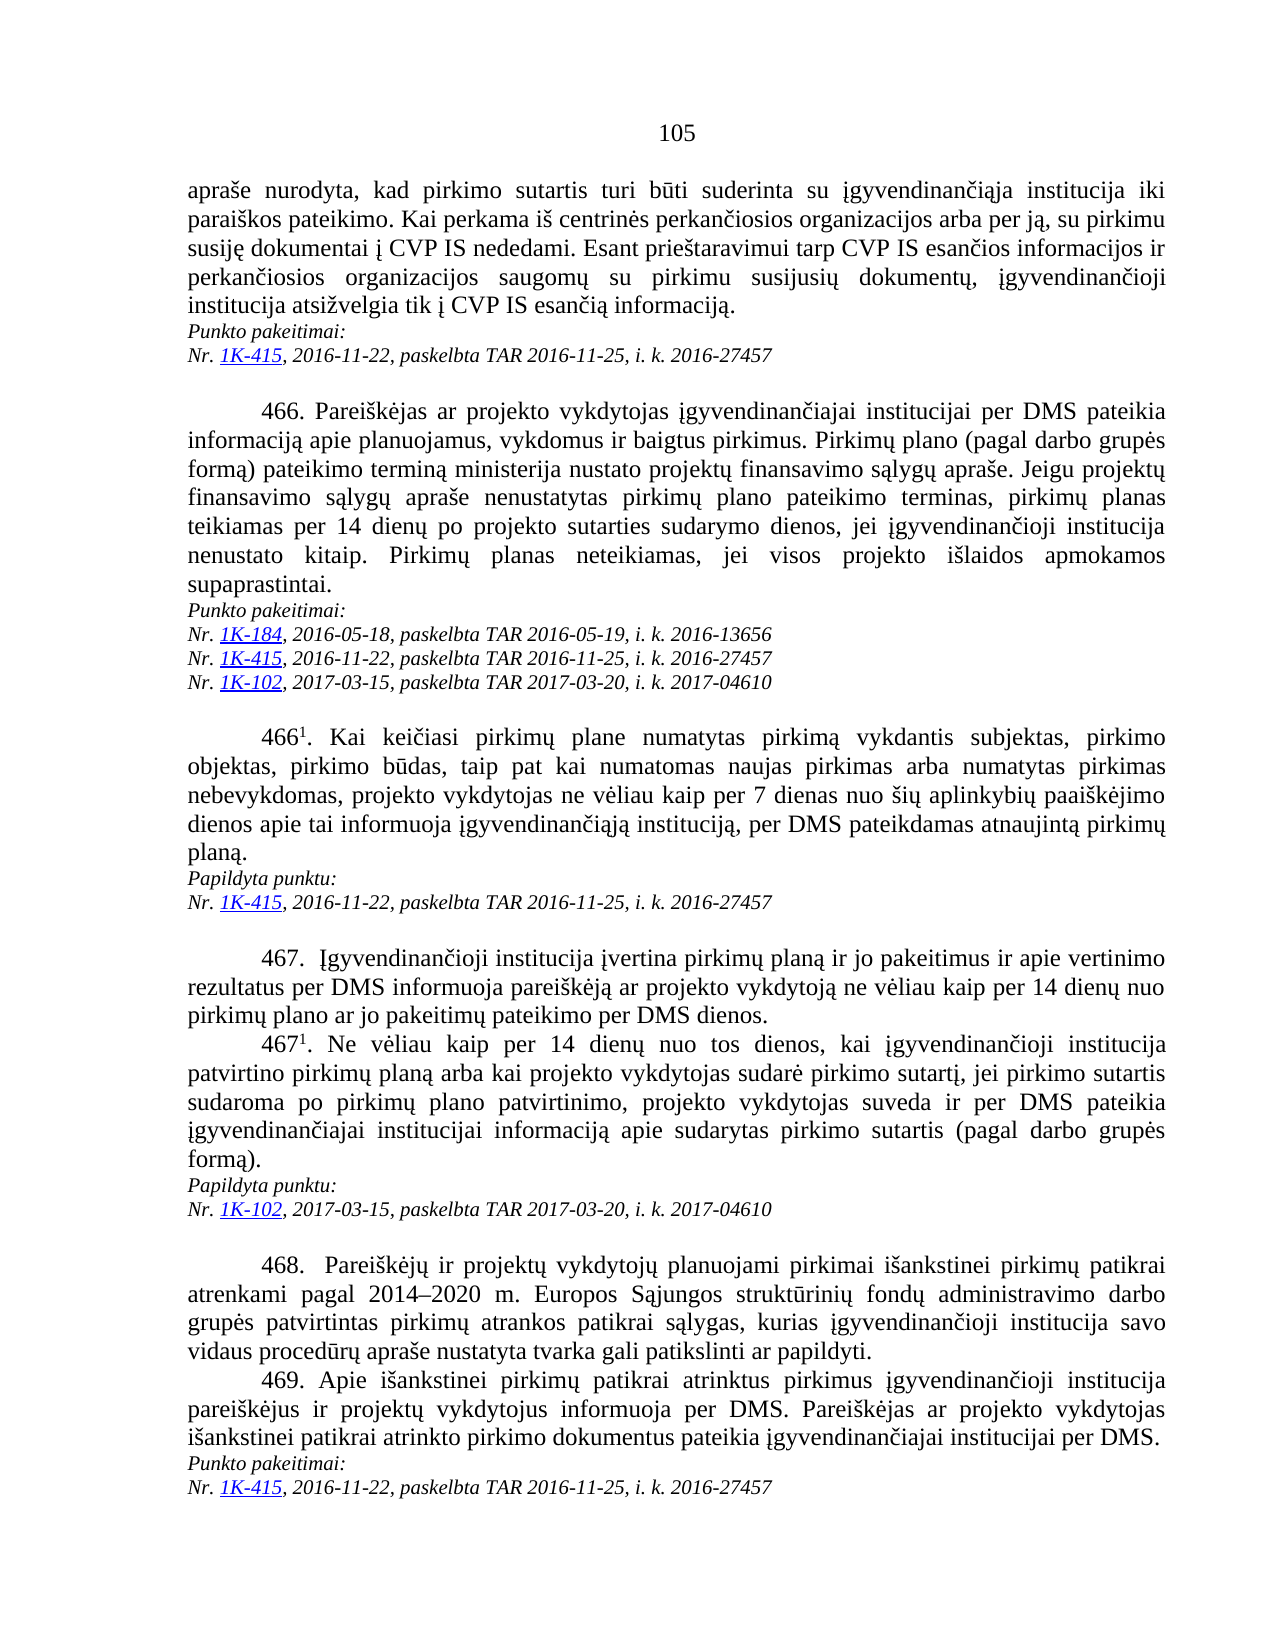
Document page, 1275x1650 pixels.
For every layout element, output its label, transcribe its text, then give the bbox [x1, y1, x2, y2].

text 467. Įgyvendinančioji institucija įvertina pirkimų planą ir jo pakeitimus ir apie vertinimo rezultatus per DMS informuoja pareiškėją ar projekto vykdytoją ne vėliau kaip per 14 dienų nuo pirkimų plano ar jo pakeitimų pateikimo per DMS dienos. [187, 943, 1167, 1029]
text 466. Pareiškėjas ar projekto vykdytojas įgyvendinančiajai institucijai per DMS pateikia informaciją apie planuojamus, vykdomus ir baigtus pirkimus. Pirkimų plano (pagal darbo grupės formą) pateikimo terminą ministerija nustato projektų finansavimo sąlygų apraše. Jeigu projektų finansavimo sąlygų apraše nenustatytas pirkimų plano pateikimo terminas, pirkimų planas teikiamas per 14 dienų po projekto sutarties sudarymo dienos, jei įgyvendinančioji institucija nenustato kitaip. Pirkimų planas neteikiamas, jei visos projekto išlaidos apmokamos supaprastintai. [187, 396, 1167, 597]
text 469. Apie išankstinei pirkimų patikrai atrinktus pirkimus įgyvendinančioji institucija pareiškėjus ir projektų vykdytojus informuoja per DMS. Pareiškėjas ar projekto vykdytojas išankstinei patikrai atrinkto pirkimo dokumentus pateikia įgyvendinančiajai institucijai per DMS. [187, 1365, 1167, 1451]
text Nr. 1K-102, 2017-03-15, paskelbta TAR 2017-03-20, i. k. 2017-04610 [187, 1197, 1167, 1221]
text Nr. 1K-184, 2016-05-18, paskelbta TAR 2016-05-19, i. k. 2016-13656 [187, 622, 1167, 646]
text Punkto pakeitimai: [187, 597, 1167, 622]
text Papildyta punktu: [187, 1173, 1167, 1197]
text Papildyta punktu: [187, 866, 1167, 890]
text 4661. Kai keičiasi pirkimų plane numatytas pirkimą vykdantis subjektas, pirkimo objektas, pirkimo būdas, taip pat kai numatomas naujas pirkimas arba numatytas pirkimas nebevykdomas, projekto vykdytojas ne vėliau kaip per 7 dienas nuo šių aplinkybių paaiškėjimo dienos apie tai informuoja įgyvendinančiąją instituciją, per DMS pateikdamas atnaujintą pirkimų planą. [187, 722, 1167, 866]
text Nr. 1K-415, 2016-11-22, paskelbta TAR 2016-11-25, i. k. 2016-27457 [187, 646, 1167, 670]
text Nr. 1K-102, 2017-03-15, paskelbta TAR 2017-03-20, i. k. 2017-04610 [187, 670, 1167, 694]
text Punkto pakeitimai: [187, 1451, 1167, 1475]
text 468. Pareiškėjų ir projektų vykdytojų planuojami pirkimai išankstinei pirkimų patikrai atrenkami pagal 2014–2020 m. Europos Sąjungos struktūrinių fondų administravimo darbo grupės patvirtintas pirkimų atrankos patikrai sąlygas, kurias įgyvendinančioji institucija savo vidaus procedūrų apraše nustatyta tvarka gali patikslinti ar papildyti. [187, 1250, 1167, 1365]
text Nr. 1K-415, 2016-11-22, paskelbta TAR 2016-11-25, i. k. 2016-27457 [187, 890, 1167, 914]
text 4671. Ne vėliau kaip per 14 dienų nuo tos dienos, kai įgyvendinančioji institucija patvirtino pirkimų planą arba kai projekto vykdytojas sudarė pirkimo sutartį, jei pirkimo sutartis sudaroma po pirkimų plano patvirtinimo, projekto vykdytojas suveda ir per DMS pateikia įgyvendinančiajai institucijai informaciją apie sudarytas pirkimo sutartis (pagal darbo grupės formą). [187, 1029, 1167, 1173]
text Punkto pakeitimai: [187, 319, 1167, 343]
text apraše nurodyta, kad pirkimo sutartis turi būti suderinta su įgyvendinančiąja institucija iki paraiškos pateikimo. Kai perkama iš centrinės perkančiosios organizacijos arba per ją, su pirkimu susiję dokumentai į CVP IS nededami. Esant prieštaravimui tarp CVP IS esančios informacijos ir perkančiosios organizacijos saugomų su pirkimu susijusių dokumentų, įgyvendinančioji institucija atsižvelgia tik į CVP IS esančią informaciją. [187, 176, 1167, 319]
text Nr. 1K-415, 2016-11-22, paskelbta TAR 2016-11-25, i. k. 2016-27457 [187, 343, 1167, 367]
text Nr. 1K-415, 2016-11-22, paskelbta TAR 2016-11-25, i. k. 2016-27457 [187, 1475, 1167, 1499]
